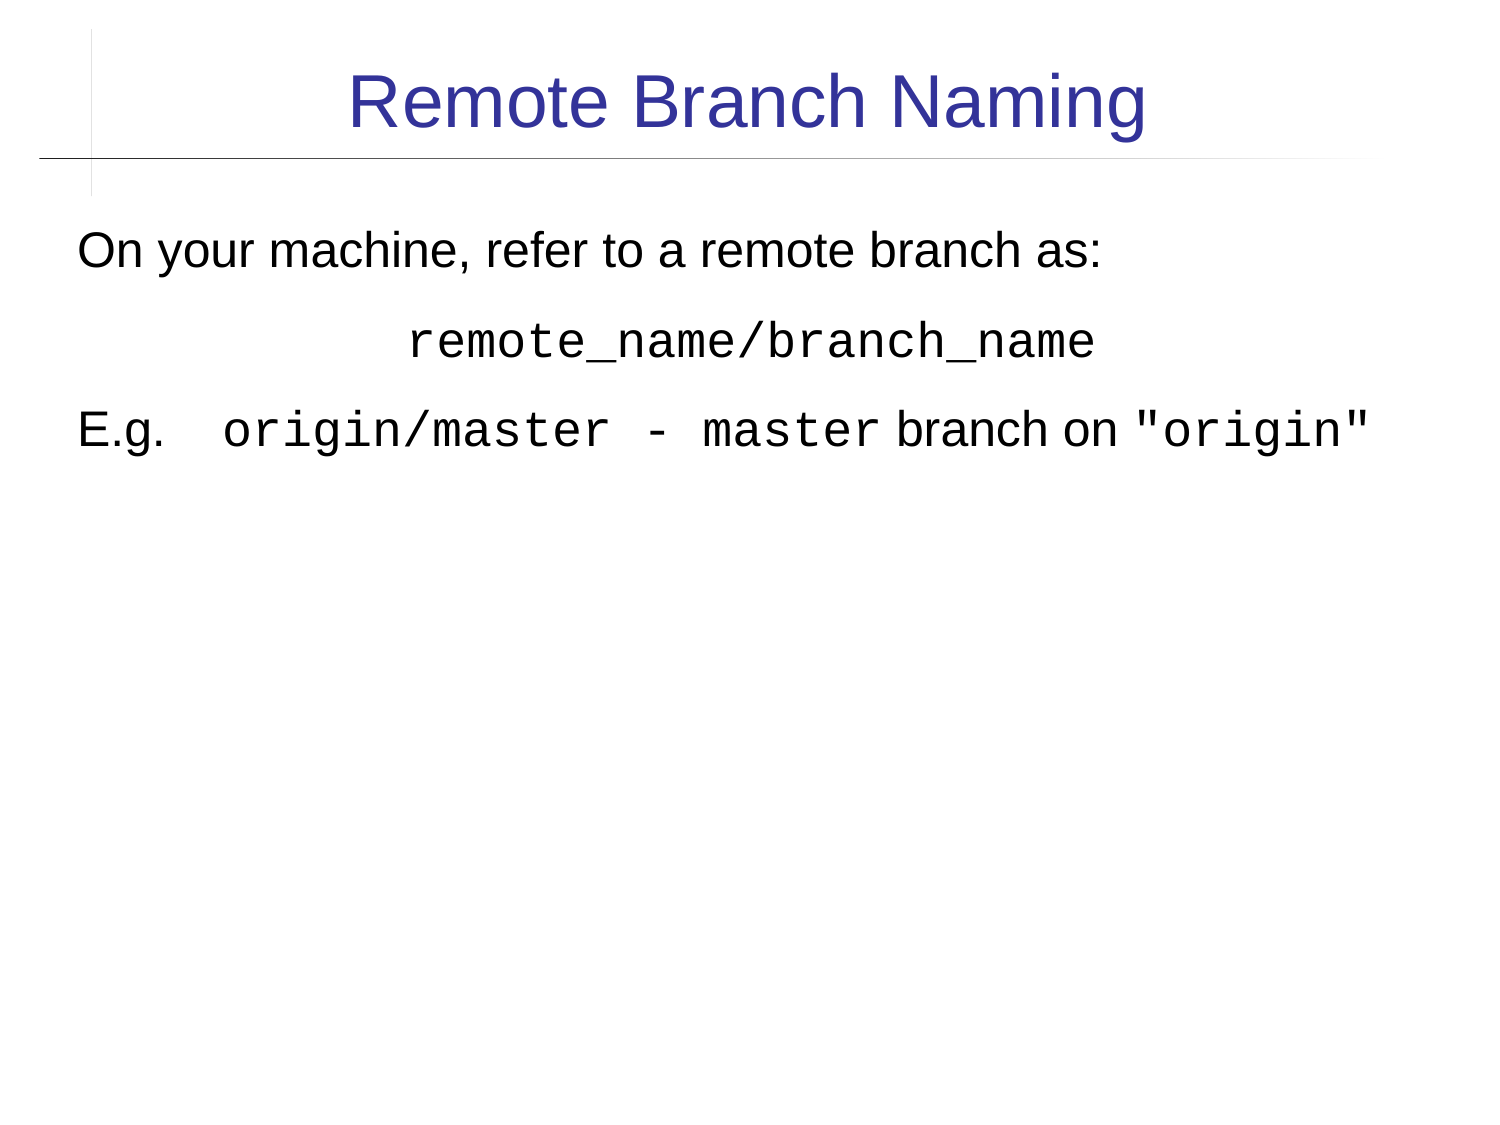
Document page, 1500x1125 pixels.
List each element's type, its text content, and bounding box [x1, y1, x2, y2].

title Remote Branch Naming [100, 42, 1397, 150]
list On your machine, refer to a remote branch as: remote_name/branch_name E.g. origin/master - master branch on "origin" [60, 209, 1441, 1066]
